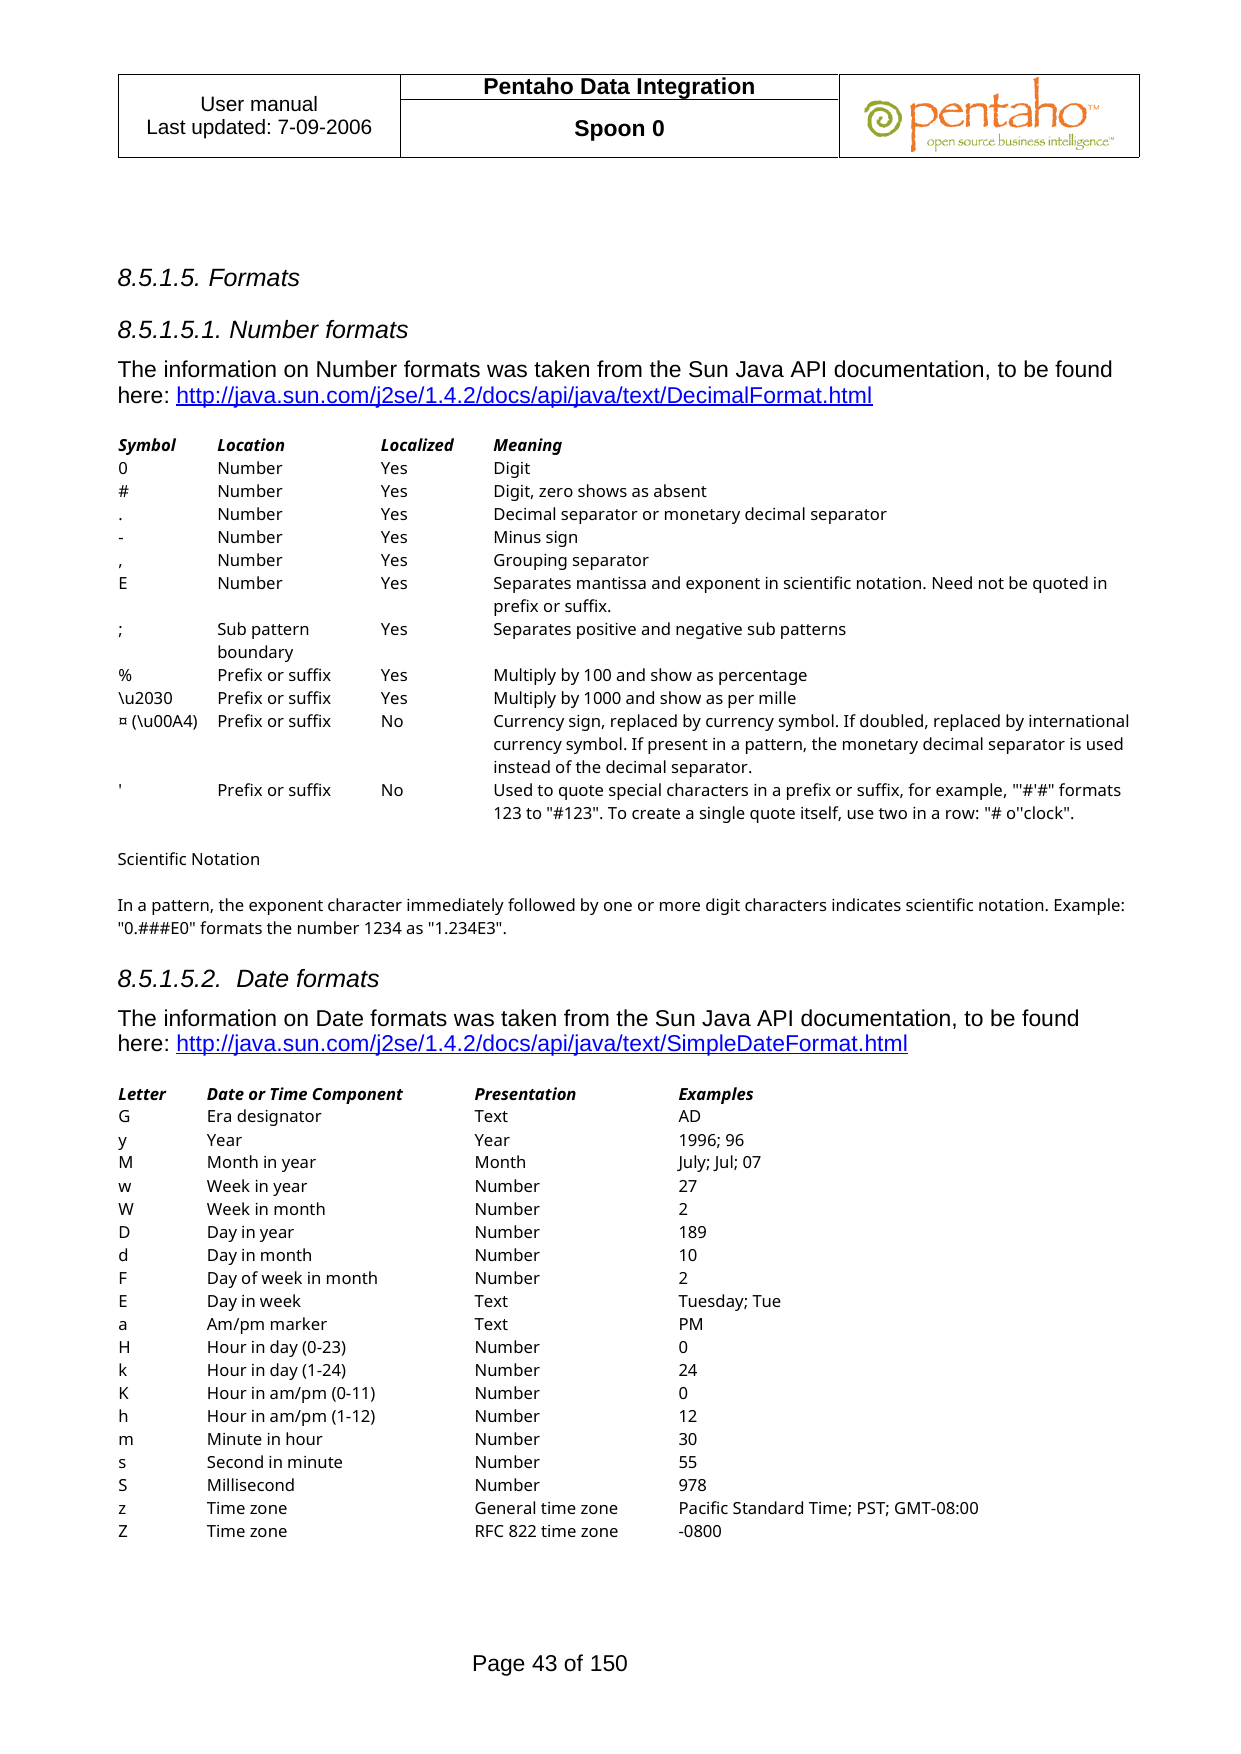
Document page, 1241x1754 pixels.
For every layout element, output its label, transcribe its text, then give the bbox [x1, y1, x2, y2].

table_cell Used to quote special characters in a prefix or suffix, for example, "'#'#" formats 123 to "#123". To create a single quote itself, use two in a row: "# o''clock". [493, 779, 1131, 825]
table_cell G [118, 1105, 207, 1128]
table_cell S [118, 1473, 207, 1496]
table_cell 0 [678, 1335, 1082, 1358]
table_cell a [118, 1312, 207, 1335]
table_cell Number [474, 1450, 678, 1473]
table_cell Second in minute [207, 1450, 474, 1473]
table_cell Yes [381, 664, 493, 687]
table_cell AD [678, 1105, 1082, 1128]
table_cell Number [474, 1335, 678, 1358]
table_cell Sub pattern boundary [217, 618, 381, 663]
table_cell Digit [493, 456, 1131, 479]
table_cell Text [474, 1105, 678, 1128]
table_cell F [118, 1266, 207, 1289]
table_cell Month in year [207, 1151, 474, 1174]
table_cell Minus sign [493, 525, 1131, 548]
table_cell E [118, 571, 217, 617]
table_cell Time zone [207, 1519, 474, 1542]
table_cell -0800 [678, 1519, 1082, 1542]
table_cell Text [474, 1289, 678, 1312]
table_cell Am/pm marker [207, 1312, 474, 1335]
table_cell ' [118, 779, 217, 825]
table_cell Pacific Standard Time; PST; GMT-08:00 [678, 1496, 1082, 1519]
table_cell Yes [381, 549, 493, 571]
table_cell Week in month [207, 1197, 474, 1220]
subtitle Formats [117, 263, 1137, 291]
table_cell Prefix or suffix [217, 664, 381, 687]
table_cell 10 [678, 1243, 1082, 1266]
table_cell Number [474, 1381, 678, 1404]
table_cell 55 [678, 1450, 1082, 1473]
table_cell Prefix or suffix [217, 710, 381, 779]
table_cell w [118, 1174, 207, 1197]
table_cell Number [217, 479, 381, 502]
text In a pattern, the exponent character immediately followed by one or more digit characters indicates scientific notation. Example: "0.###E0" formats the number 1234 as "1.234E3". [117, 894, 1137, 940]
table_cell Decimal separator or monetary decimal separator [493, 503, 1131, 525]
table_cell Hour in day (1-24) [207, 1358, 474, 1381]
table_cell Hour in am/pm (1-12) [207, 1404, 474, 1427]
table_cell h [118, 1404, 207, 1427]
table_cell 1996; 96 [678, 1128, 1082, 1151]
subtitle Number formats [117, 316, 1137, 344]
subtitle Date formats [117, 965, 1137, 993]
table_header Location [217, 433, 381, 456]
table_cell % [118, 664, 217, 687]
table_cell Z [118, 1519, 207, 1542]
table_cell Day in year [207, 1220, 474, 1243]
table_cell Prefix or suffix [217, 687, 381, 709]
table_cell Minute in hour [207, 1427, 474, 1450]
table_cell Yes [381, 456, 493, 479]
table_cell D [118, 1220, 207, 1243]
table_cell ¤ (\u00A4) [118, 710, 217, 779]
table_cell d [118, 1243, 207, 1266]
table_cell Text [474, 1312, 678, 1335]
table_cell 978 [678, 1473, 1082, 1496]
table_cell - [118, 525, 217, 548]
table_cell Yes [381, 687, 493, 709]
table_cell Prefix or suffix [217, 779, 381, 825]
table_cell Hour in am/pm (0-11) [207, 1381, 474, 1404]
table_cell Grouping separator [493, 549, 1131, 571]
table_header Date or Time Component [207, 1082, 474, 1105]
table_cell Multiply by 1000 and show as per mille [493, 687, 1131, 709]
table_cell Number [474, 1197, 678, 1220]
table_cell Number [474, 1358, 678, 1381]
table_cell Tuesday; Tue [678, 1289, 1082, 1312]
table_cell 12 [678, 1404, 1082, 1427]
table_cell Era designator [207, 1105, 474, 1128]
table_header Symbol [118, 433, 217, 456]
table_cell E [118, 1289, 207, 1312]
table_cell 30 [678, 1427, 1082, 1450]
table_header Localized [381, 433, 493, 456]
table_cell Day of week in month [207, 1266, 474, 1289]
table_header Examples [678, 1082, 1082, 1105]
table_cell z [118, 1496, 207, 1519]
table_cell Time zone [207, 1496, 474, 1519]
table_cell Month [474, 1151, 678, 1174]
table_cell 189 [678, 1220, 1082, 1243]
table_cell Yes [381, 503, 493, 525]
table_cell y [118, 1128, 207, 1151]
table_cell Number [474, 1266, 678, 1289]
table_cell 0 [118, 456, 217, 479]
table_cell H [118, 1335, 207, 1358]
table_cell k [118, 1358, 207, 1381]
table_cell General time zone [474, 1496, 678, 1519]
text Scientific Notation [117, 848, 1137, 871]
table_cell ; [118, 618, 217, 663]
table_cell Yes [381, 479, 493, 502]
table_cell \u2030 [118, 687, 217, 709]
table_cell Yes [381, 618, 493, 663]
table_cell # [118, 479, 217, 502]
table_cell M [118, 1151, 207, 1174]
table_cell Number [217, 525, 381, 548]
table_cell 27 [678, 1174, 1082, 1197]
table_header Meaning [493, 433, 1131, 456]
table_cell RFC 822 time zone [474, 1519, 678, 1542]
table_cell m [118, 1427, 207, 1450]
table_cell Day in week [207, 1289, 474, 1312]
table_cell Number [474, 1243, 678, 1266]
table_cell No [381, 779, 493, 825]
table_cell Millisecond [207, 1473, 474, 1496]
table_cell Number [217, 456, 381, 479]
table_cell Separates positive and negative sub patterns [493, 618, 1131, 663]
table_cell Hour in day (0-23) [207, 1335, 474, 1358]
table_cell 0 [678, 1381, 1082, 1404]
table_cell s [118, 1450, 207, 1473]
table_cell K [118, 1381, 207, 1404]
table_cell Digit, zero shows as absent [493, 479, 1131, 502]
table_cell Number [217, 549, 381, 571]
table_cell Multiply by 100 and show as percentage [493, 664, 1131, 687]
table_cell Number [474, 1404, 678, 1427]
table_cell Number [474, 1174, 678, 1197]
table_cell 24 [678, 1358, 1082, 1381]
table_cell July; Jul; 07 [678, 1151, 1082, 1174]
table_cell Currency sign, replaced by currency symbol. If doubled, replaced by international currency symbol. If present in a pattern, the monetary decimal separator is used instead of the decimal separator. [493, 710, 1131, 779]
table_cell 2 [678, 1197, 1082, 1220]
table_cell Separates mantissa and exponent in scientific notation. Need not be quoted in prefix or suffix. [493, 571, 1131, 617]
table_cell No [381, 710, 493, 779]
table_header Presentation [474, 1082, 678, 1105]
table_cell . [118, 503, 217, 525]
table_cell PM [678, 1312, 1082, 1335]
text The information on Number formats was taken from the Sun Java API documentation, to be found here: http://java.sun.com/j2se/1.4.2/docs/api/java/text/DecimalFormat.html [117, 357, 1137, 408]
table_cell Number [474, 1473, 678, 1496]
table_cell Number [474, 1427, 678, 1450]
table_cell Day in month [207, 1243, 474, 1266]
table_cell Number [217, 503, 381, 525]
table_cell Yes [381, 525, 493, 548]
table_cell , [118, 549, 217, 571]
table_cell Year [474, 1128, 678, 1151]
table_cell W [118, 1197, 207, 1220]
table_cell Number [217, 571, 381, 617]
table_cell Year [207, 1128, 474, 1151]
table_cell Number [474, 1220, 678, 1243]
table_header Letter [118, 1082, 207, 1105]
table_cell Yes [381, 571, 493, 617]
table_cell Week in year [207, 1174, 474, 1197]
text The information on Date formats was taken from the Sun Java API documentation, to be found here: http://java.sun.com/j2se/1.4.2/docs/api/java/text/SimpleDateFormat.html [117, 1005, 1137, 1056]
table_cell 2 [678, 1266, 1082, 1289]
